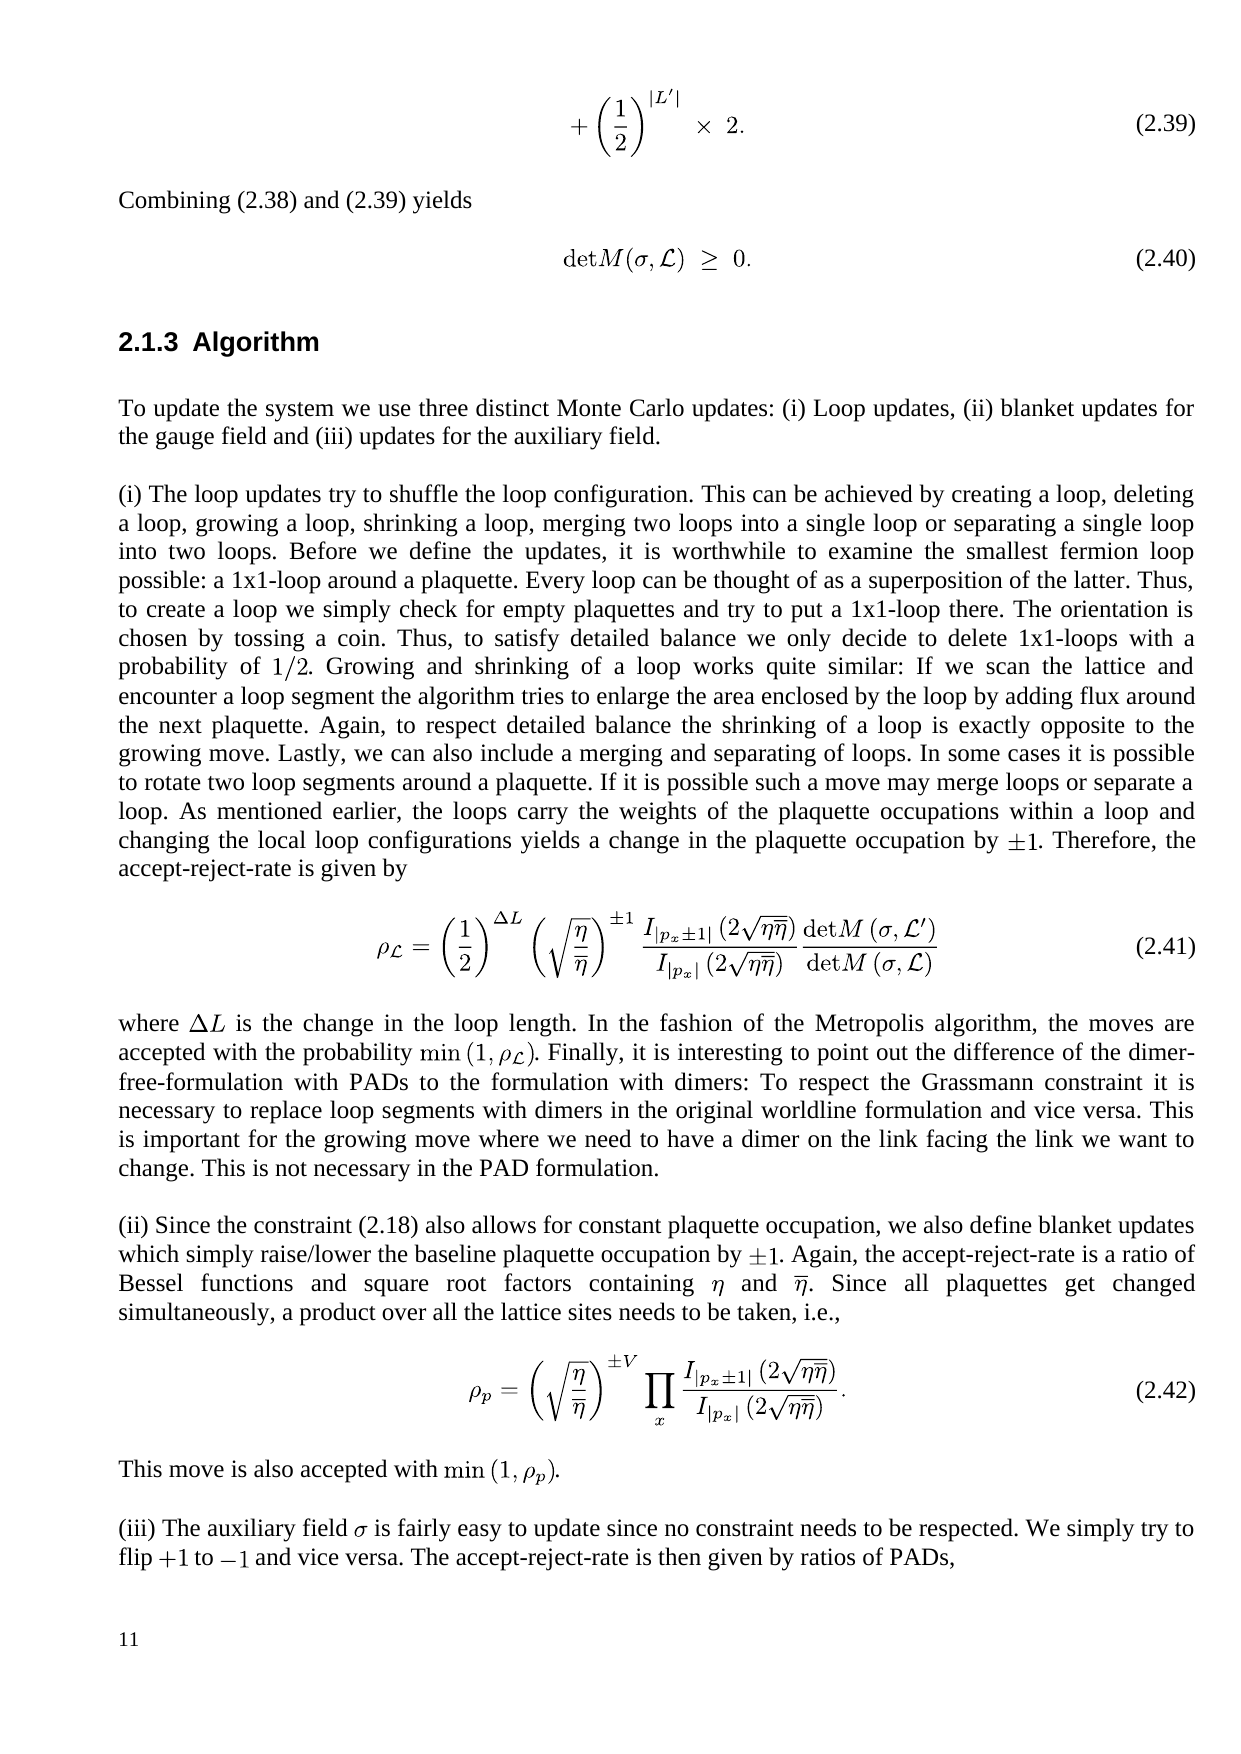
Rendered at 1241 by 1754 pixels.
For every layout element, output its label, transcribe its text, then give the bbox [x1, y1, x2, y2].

text To update the system we use three distinct Monte Carlo updates: (i) Loop updates, (ii) blanket updates for the gauge field and (iii) updates for the auxiliary field. [118, 393, 1196, 450]
text [118, 911, 669, 980]
text (2.42) [616, 1354, 1196, 1426]
text (ii) Since the constraint (2.18) also allows for constant plaquette occupation, we also define blanket updates which simply raise/lower the baseline plaquette occupation by . Again, the accept-reject-rate is a ratio of Bessel functions and square root factors containing and . Since all plaquettes get changed simultaneously, a product over all the lattice sites needs to be taken, i.e., [118, 1211, 1196, 1326]
text (iii) The auxiliary field is fairly easy to update since no constraint needs to be respected. We simply try to flip to and vice versa. The accept-reject-rate is then given by ratios of PADs, [118, 1513, 1196, 1571]
text (2.41) [631, 911, 1196, 980]
text This move is also accepted with . [118, 1454, 1196, 1485]
text (2.39) [633, 89, 1196, 157]
text where is the change in the loop length. In the fashion of the Metropolis algorithm, the moves are accepted with the probability . Finally, it is interesting to point out the difference of the dimer-free-formulation with PADs to the formulation with dimers: To respect the Grassmann constraint it is necessary to replace loop segments with dimers in the original worldline formulation and vice versa. This is important for the growing move where we need to have a dimer on the link facing the link we want to change. This is not necessary in the PAD formulation. [118, 1008, 1196, 1182]
text (2.40) [118, 243, 1196, 273]
text [118, 1354, 656, 1426]
subtitle Algorithm [118, 326, 1196, 358]
text [118, 89, 608, 157]
text (i) The loop updates try to shuffle the loop configuration. This can be achieved by creating a loop, deleting a loop, growing a loop, shrinking a loop, merging two loops into a single loop or separating a single loop into two loops. Before we define the updates, it is worthwhile to examine the smallest fermion loop possible: a 1x1-loop around a plaquette. Every loop can be thought of as a superposition of the latter. Thus, to create a loop we simply check for empty plaquettes and try to put a 1x1-loop there. The orientation is chosen by tossing a coin. Thus, to satisfy detailed balance we only decide to delete 1x1-loops with a probability of . Growing and shrinking of a loop works quite similar: If we scan the lattice and encounter a loop segment the algorithm tries to enlarge the area enclosed by the loop by adding flux around the next plaquette. Again, to respect detailed balance the shrinking of a loop is exactly opposite to the growing move. Lastly, we can also include a merging and separating of loops. In some cases it is possible to rotate two loop segments around a plaquette. If it is possible such a move may merge loops or separate a loop. As mentioned earlier, the loops carry the weights of the plaquette occupations within a loop and changing the local loop configurations yields a change in the plaquette occupation by . Therefore, the accept-reject-rate is given by [118, 479, 1196, 882]
text Combining (2.38) and (2.39) yields [118, 186, 1196, 214]
